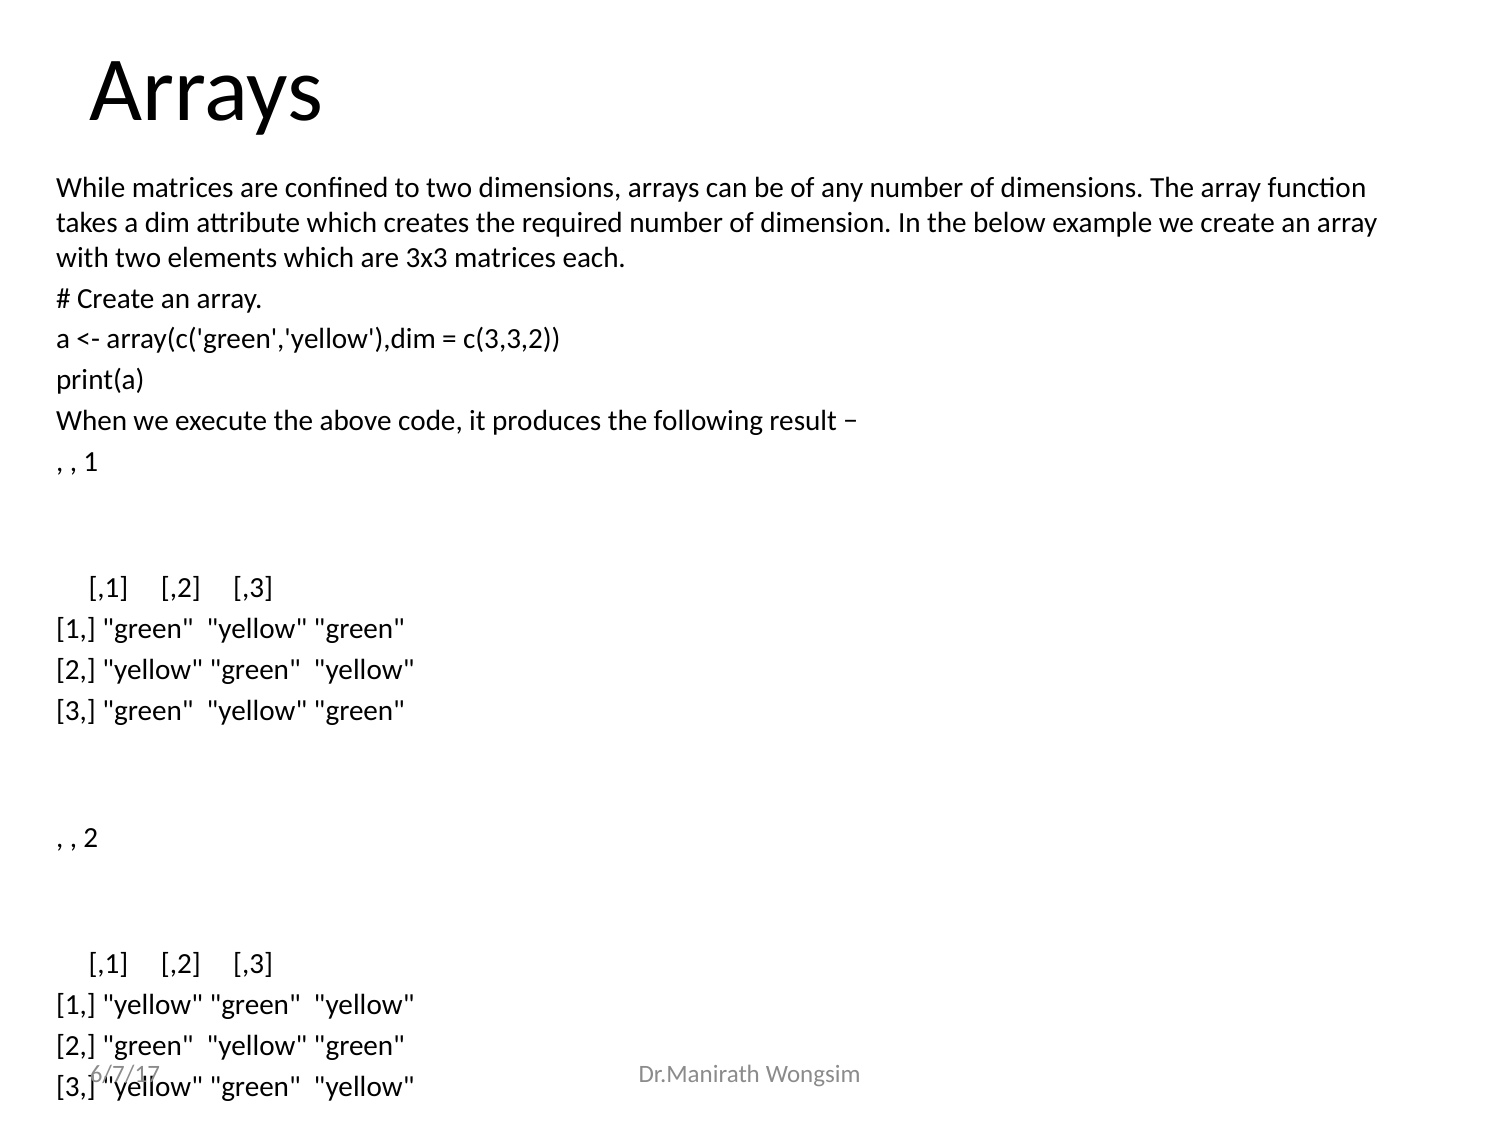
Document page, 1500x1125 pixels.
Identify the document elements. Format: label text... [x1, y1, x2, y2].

text_box While matrices are confined to two dimensions, arrays can be of any number of dimensions. The array function takes a dim attribute which creates the required number of dimension. In the below example we create an array with two elements which are 3x3 matrices each. # Create an array. a <- array(c('green','yellow'),dim = c(3,3,2)) print(a) When we execute the above code, it produces the following result − , , 1 [,1] [,2] [,3] [1,] "green" "yellow" "green" [2,] "yellow" "green" "yellow" [3,] "green" "yellow" "green" , , 2 [,1] [,2] [,3] [1,] "yellow" "green" "yellow" [2,] "green" "yellow" "green" [3,] "yellow" "green" "yellow" [41, 160, 1425, 1059]
text_box 06/07/2017 [74, 1042, 425, 1103]
text_box Arrays [75, 45, 1425, 160]
text_box Dr.Manirath Wongsim [512, 1042, 988, 1103]
